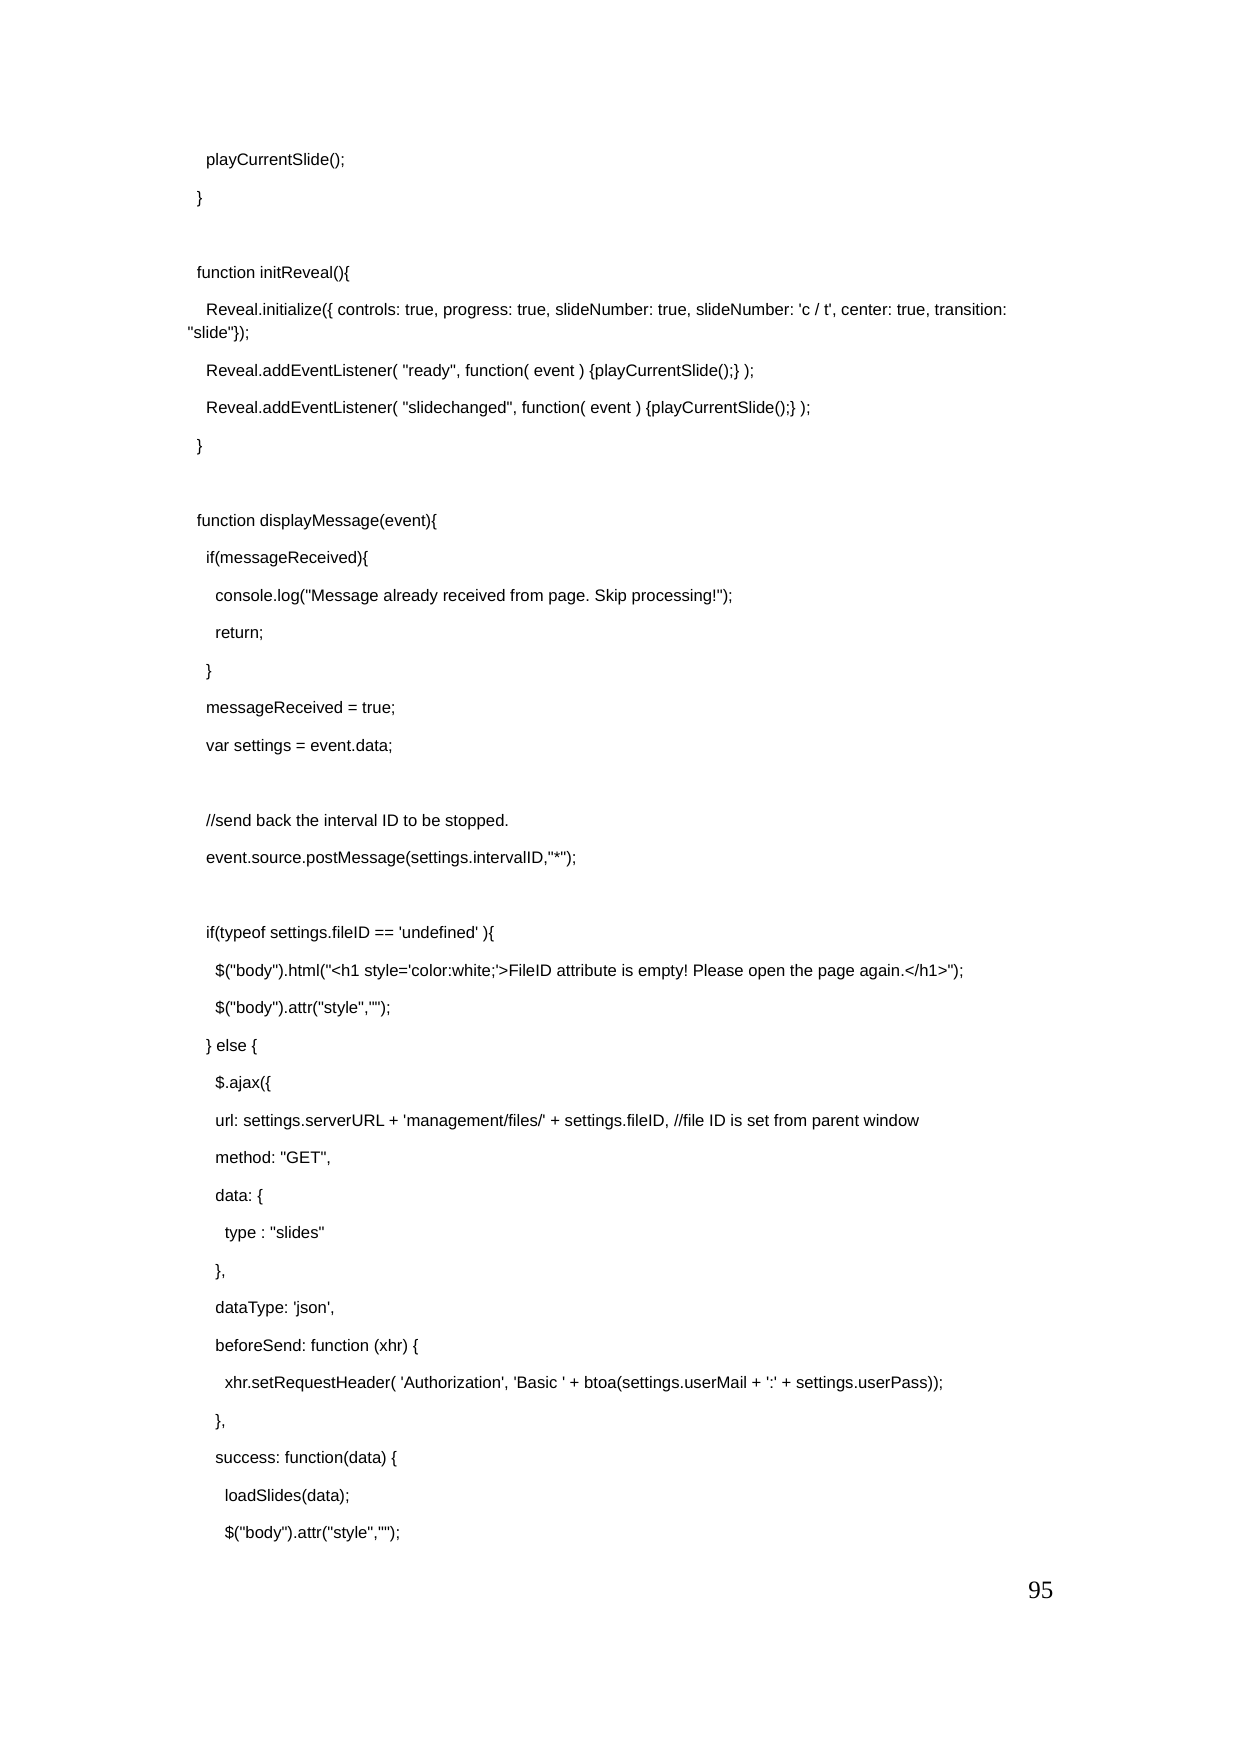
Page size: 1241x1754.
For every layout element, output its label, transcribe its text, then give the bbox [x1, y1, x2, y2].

text Reveal.addEventListener( "slidechanged", function( event ) {playCurrentSlide();} ); [187, 398, 1053, 417]
text $("body").html("<h1 style='color:white;'>FileID attribute is empty! Please open the page again.</h1>"); [187, 960, 1053, 979]
text beforeSend: function (xhr) { [187, 1335, 1053, 1354]
text $.ajax({ [187, 1073, 1053, 1092]
text method: "GET", [187, 1148, 1053, 1167]
text loadSlides(data); [187, 1485, 1053, 1504]
text } else { [187, 1035, 1053, 1054]
text if(typeof settings.fileID == 'undefined' ){ [187, 923, 1053, 942]
text $("body").attr("style",""); [187, 998, 1053, 1017]
text url: settings.serverURL + 'management/files/' + settings.fileID, //file ID is set from parent window [187, 1110, 1053, 1129]
text } [187, 187, 1053, 207]
text //send back the interval ID to be stopped. [187, 810, 1053, 829]
text function initReveal(){ [187, 262, 1053, 282]
text data: { [187, 1185, 1053, 1204]
text messageReceived = true; [187, 698, 1053, 717]
text type : "slides" [187, 1223, 1053, 1242]
text } [187, 660, 1053, 679]
text } [187, 435, 1053, 454]
text Reveal.addEventListener( "ready", function( event ) {playCurrentSlide();} ); [187, 360, 1053, 379]
text var settings = event.data; [187, 735, 1053, 754]
text playCurrentSlide(); [187, 150, 1053, 169]
text dataType: 'json', [187, 1298, 1053, 1317]
text event.source.postMessage(settings.intervalID,"*"); [187, 848, 1053, 867]
text console.log("Message already received from page. Skip processing!"); [187, 585, 1053, 604]
text $("body").attr("style",""); [187, 1523, 1053, 1542]
text success: function(data) { [187, 1448, 1053, 1467]
text xhr.setRequestHeader( 'Authorization', 'Basic ' + btoa(settings.userMail + ':' + settings.userPass)); [187, 1373, 1053, 1392]
text }, [187, 1260, 1053, 1279]
text if(messageReceived){ [187, 548, 1053, 567]
text Reveal.initialize({ controls: true, progress: true, slideNumber: true, slideNumber: 'c / t', center: true, transition: "slide"}); [187, 300, 1053, 342]
text return; [187, 623, 1053, 642]
text }, [187, 1410, 1053, 1429]
text function displayMessage(event){ [187, 510, 1053, 529]
